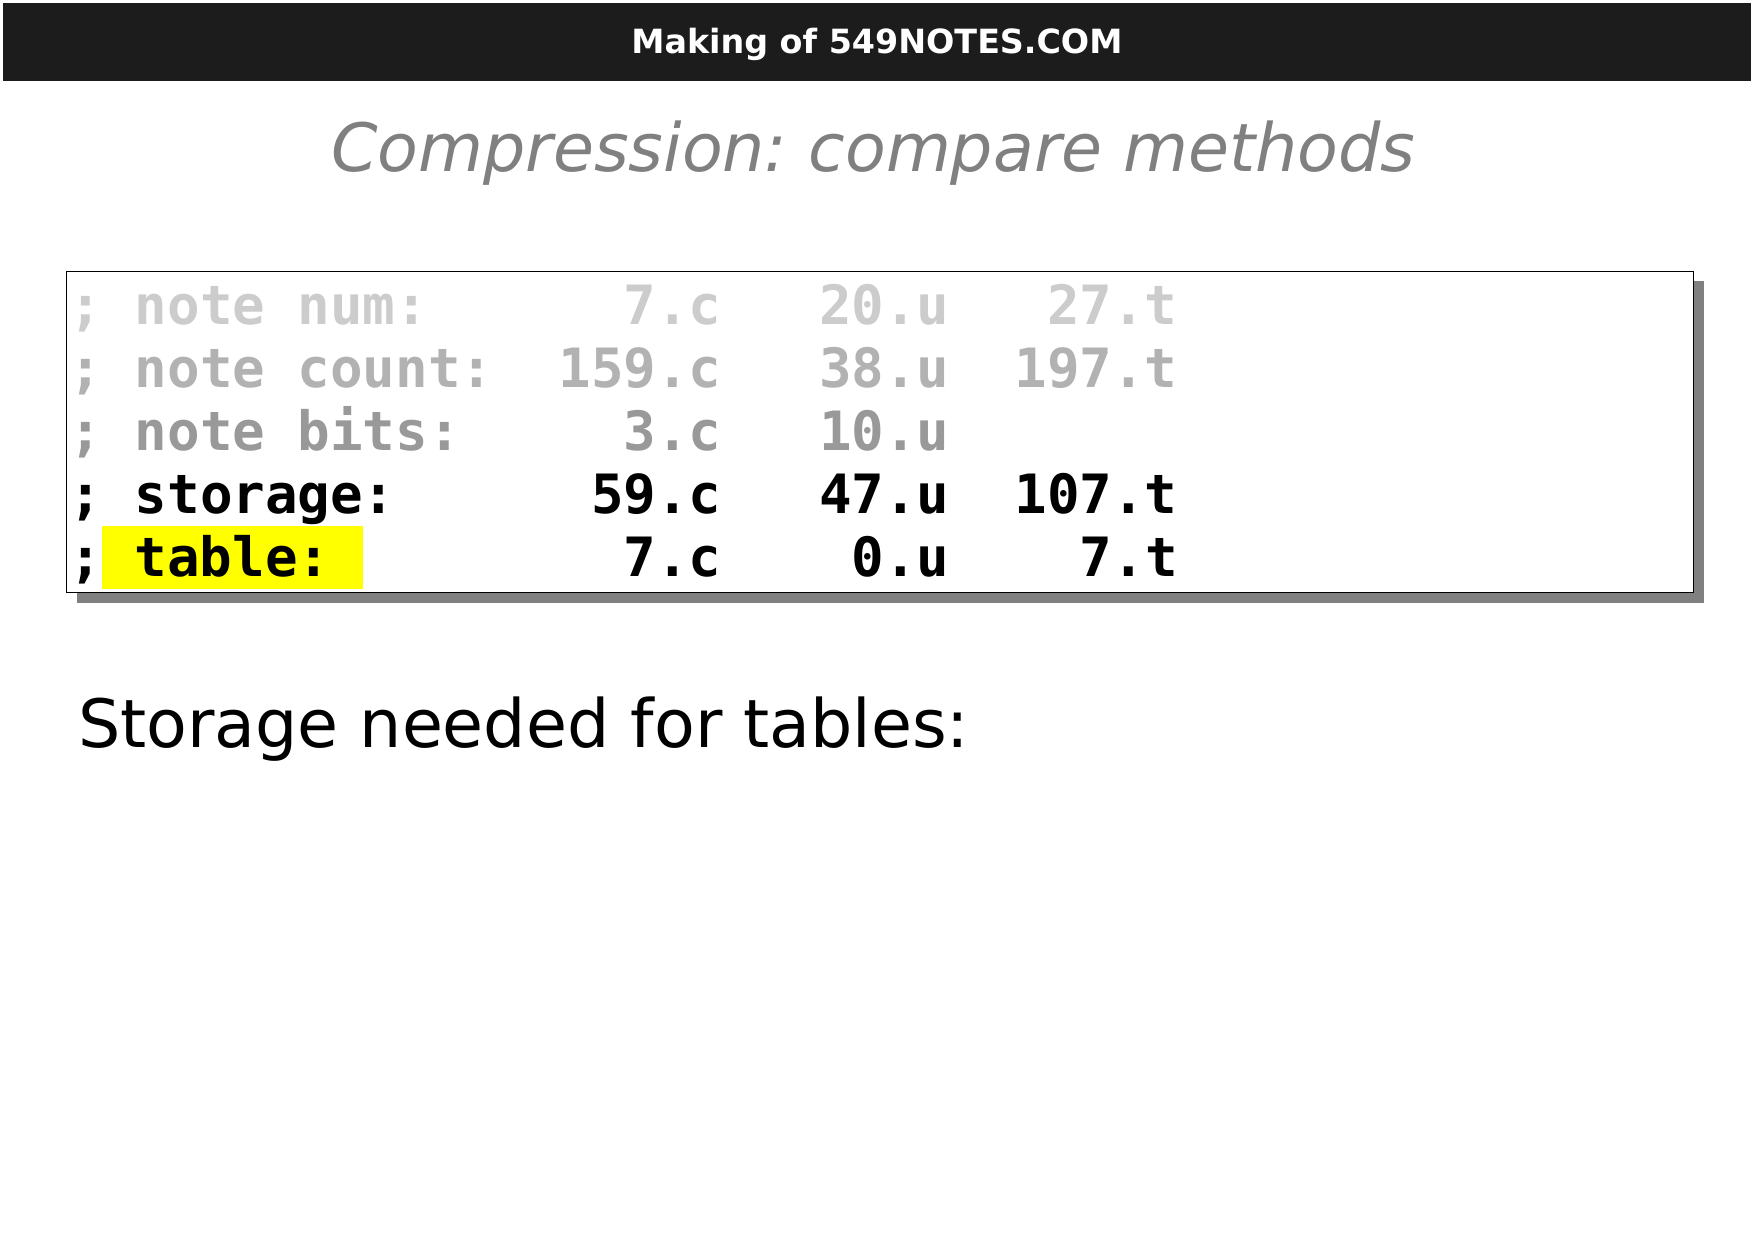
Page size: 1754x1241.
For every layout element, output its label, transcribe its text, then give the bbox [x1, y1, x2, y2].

text Compression: compare methods [3, 110, 1751, 188]
table_header ; note num: 7.c 20.u 27.t ; note count: 159.c 38.u 197.t ; note bits: 3.c 10.u ; storage: 59.c 47.u 107.t ; table: 7.c 0.u 7.t [61, 265, 1709, 608]
text Storage needed for tables: [3, 686, 1751, 764]
